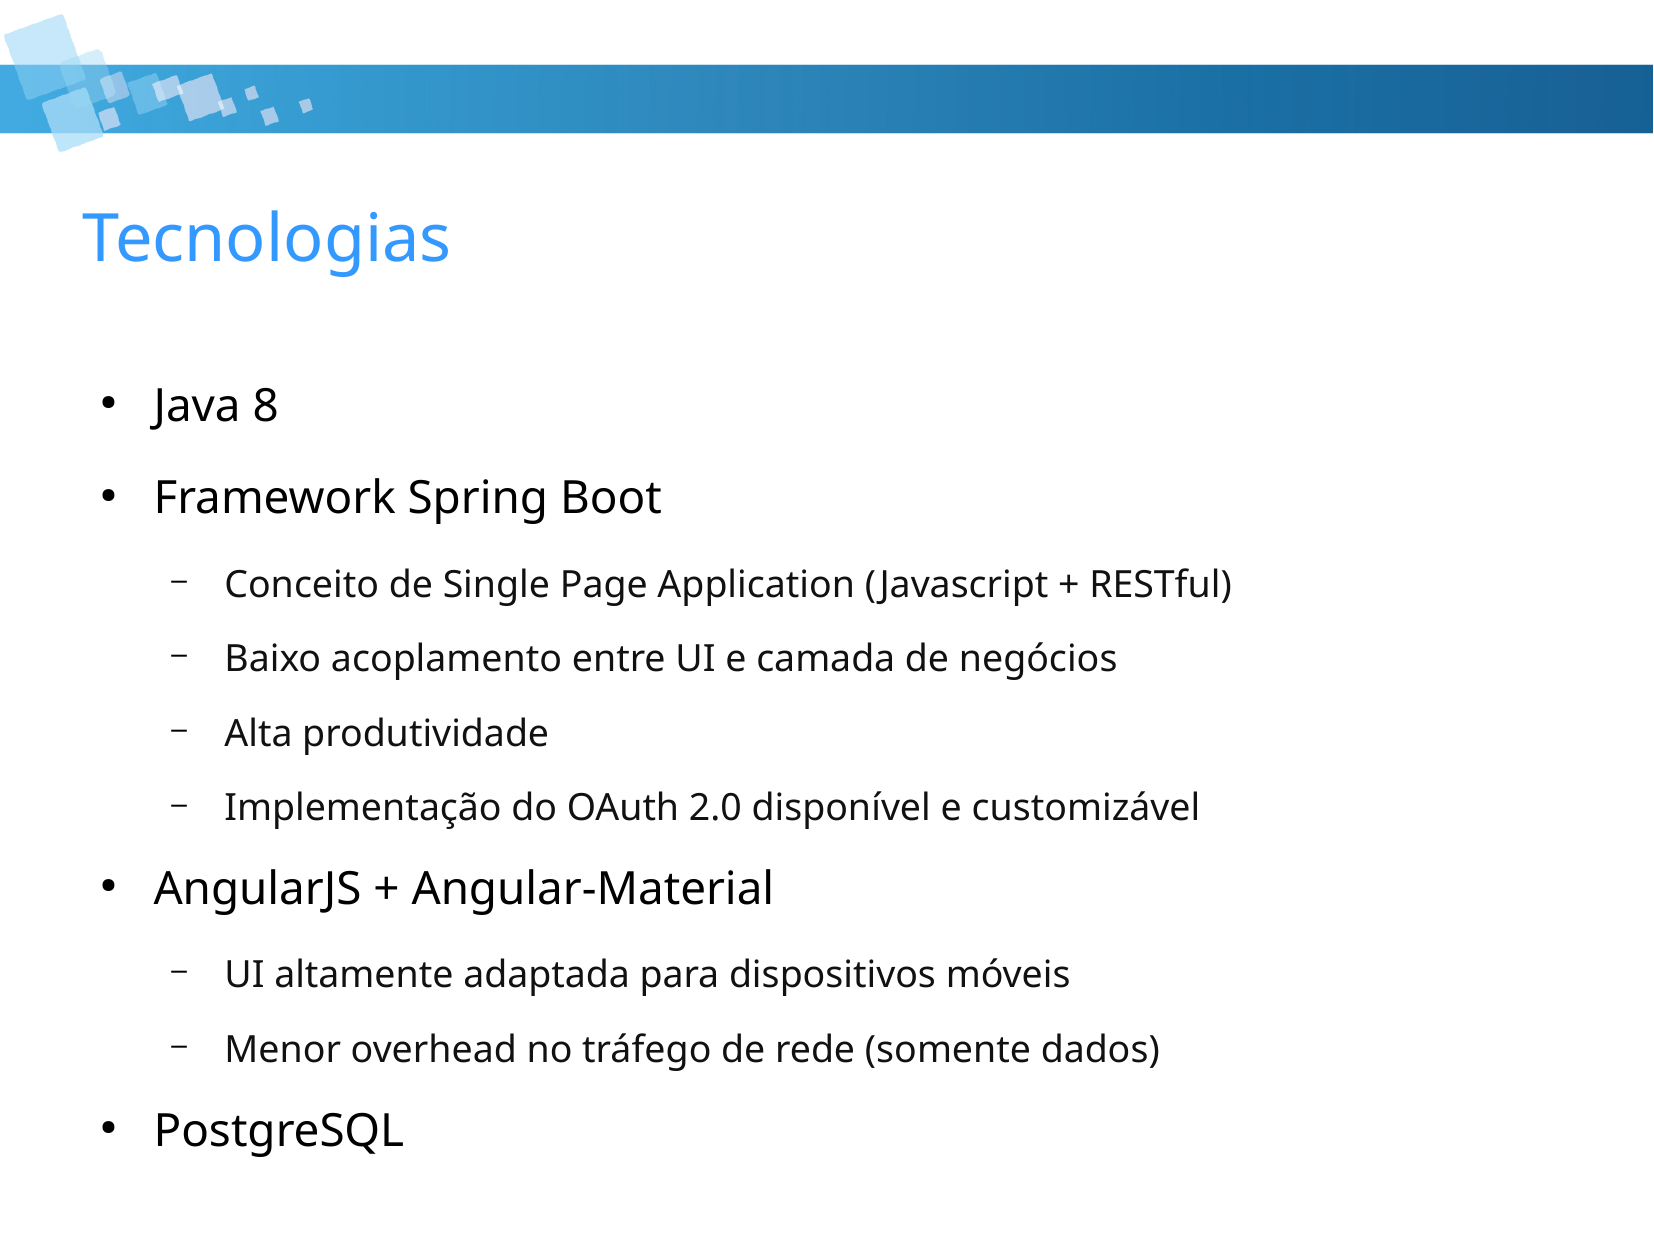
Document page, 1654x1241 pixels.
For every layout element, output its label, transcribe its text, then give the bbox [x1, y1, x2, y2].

title Tecnologias [82, 132, 1571, 340]
picture [0, 0, 1653, 1238]
list Java 8 Framework Spring Boot Conceito de Single Page Application (Javascript + RESTful) Baixo acoplamento entre UI e camada de negócios Alta produtividade Implementação do OAuth 2.0 disponível e customizável AngularJS + Angular-Material UI altamente adaptada para dispositivos móveis Menor overhead no tráfego de rede (somente dados) PostgreSQL [82, 372, 1571, 1155]
